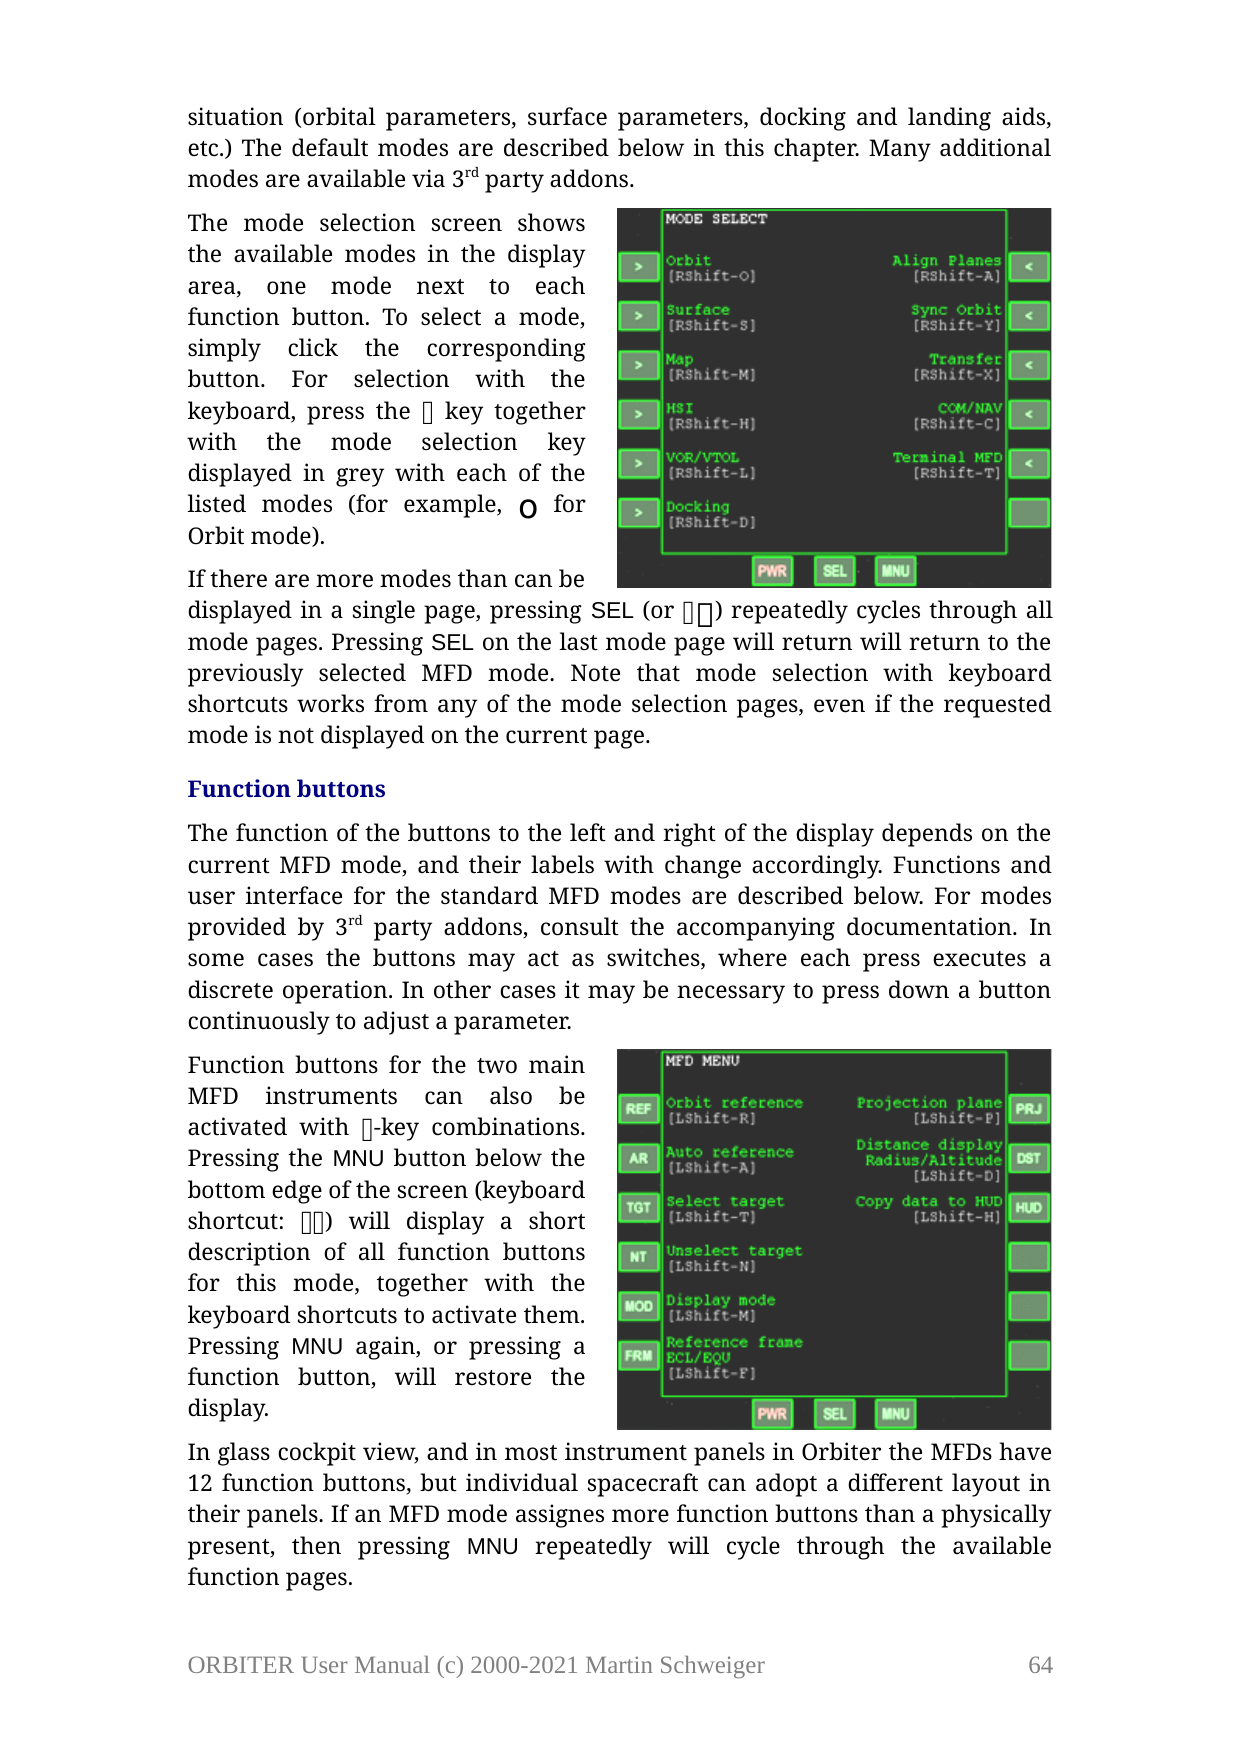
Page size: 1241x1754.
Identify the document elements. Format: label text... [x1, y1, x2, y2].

subtitle Function buttons [187, 773, 1053, 804]
text The mode selection screen shows the available modes in the display area, one mode next to each function button. To select a mode, simply click the corresponding button. For selection with the keyboard, press the  key together with the mode selection key displayed in grey with each of the listed modes (for example, o for Orbit mode). [187, 207, 1053, 589]
picture [617, 208, 1052, 588]
text The function of the buttons to the left and right of the display depends on the current MFD mode, and their labels with change accordingly. Functions and user interface for the standard MFD modes are described below. For modes provided by 3rd party addons, consult the accompanying documentation. In some cases the buttons may act as switches, where each press executes a discrete operation. In other cases it may be necessary to press down a button continuously to adjust a parameter. [187, 817, 1053, 1036]
text Function buttons for the two main MFD instruments can also be activated with -key combinations. Pressing the MNU button below the bottom edge of the screen (keyboard shortcut: ) will display a short description of all function buttons for this mode, together with the keyboard shortcuts to activate them. Pressing MNU again, or pressing a function button, will restore the display. [187, 1048, 1053, 1431]
picture [617, 1049, 1052, 1430]
text situation (orbital parameters, surface parameters, docking and landing aids, etc.) The default modes are described below in this chapter. Many additional modes are available via 3rd party addons. [187, 100, 1053, 194]
text In glass cockpit view, and in most instrument panels in Orbiter the MFDs have 12 function buttons, but individual spacecraft can adopt a different layout in their panels. If an MFD mode assignes more function buttons than a physically present, then pressing MNU repeatedly will cycle through the available function pages. [187, 1435, 1053, 1592]
text If there are more modes than can be displayed in a single page, pressing SEL (or ) repeatedly cycles through all mode pages. Pressing SEL on the last mode page will return will return to the previously selected MFD mode. Note that mode selection with keyboard shortcuts works from any of the mode selection pages, even if the requested mode is not displayed on the current page. [187, 563, 1053, 750]
